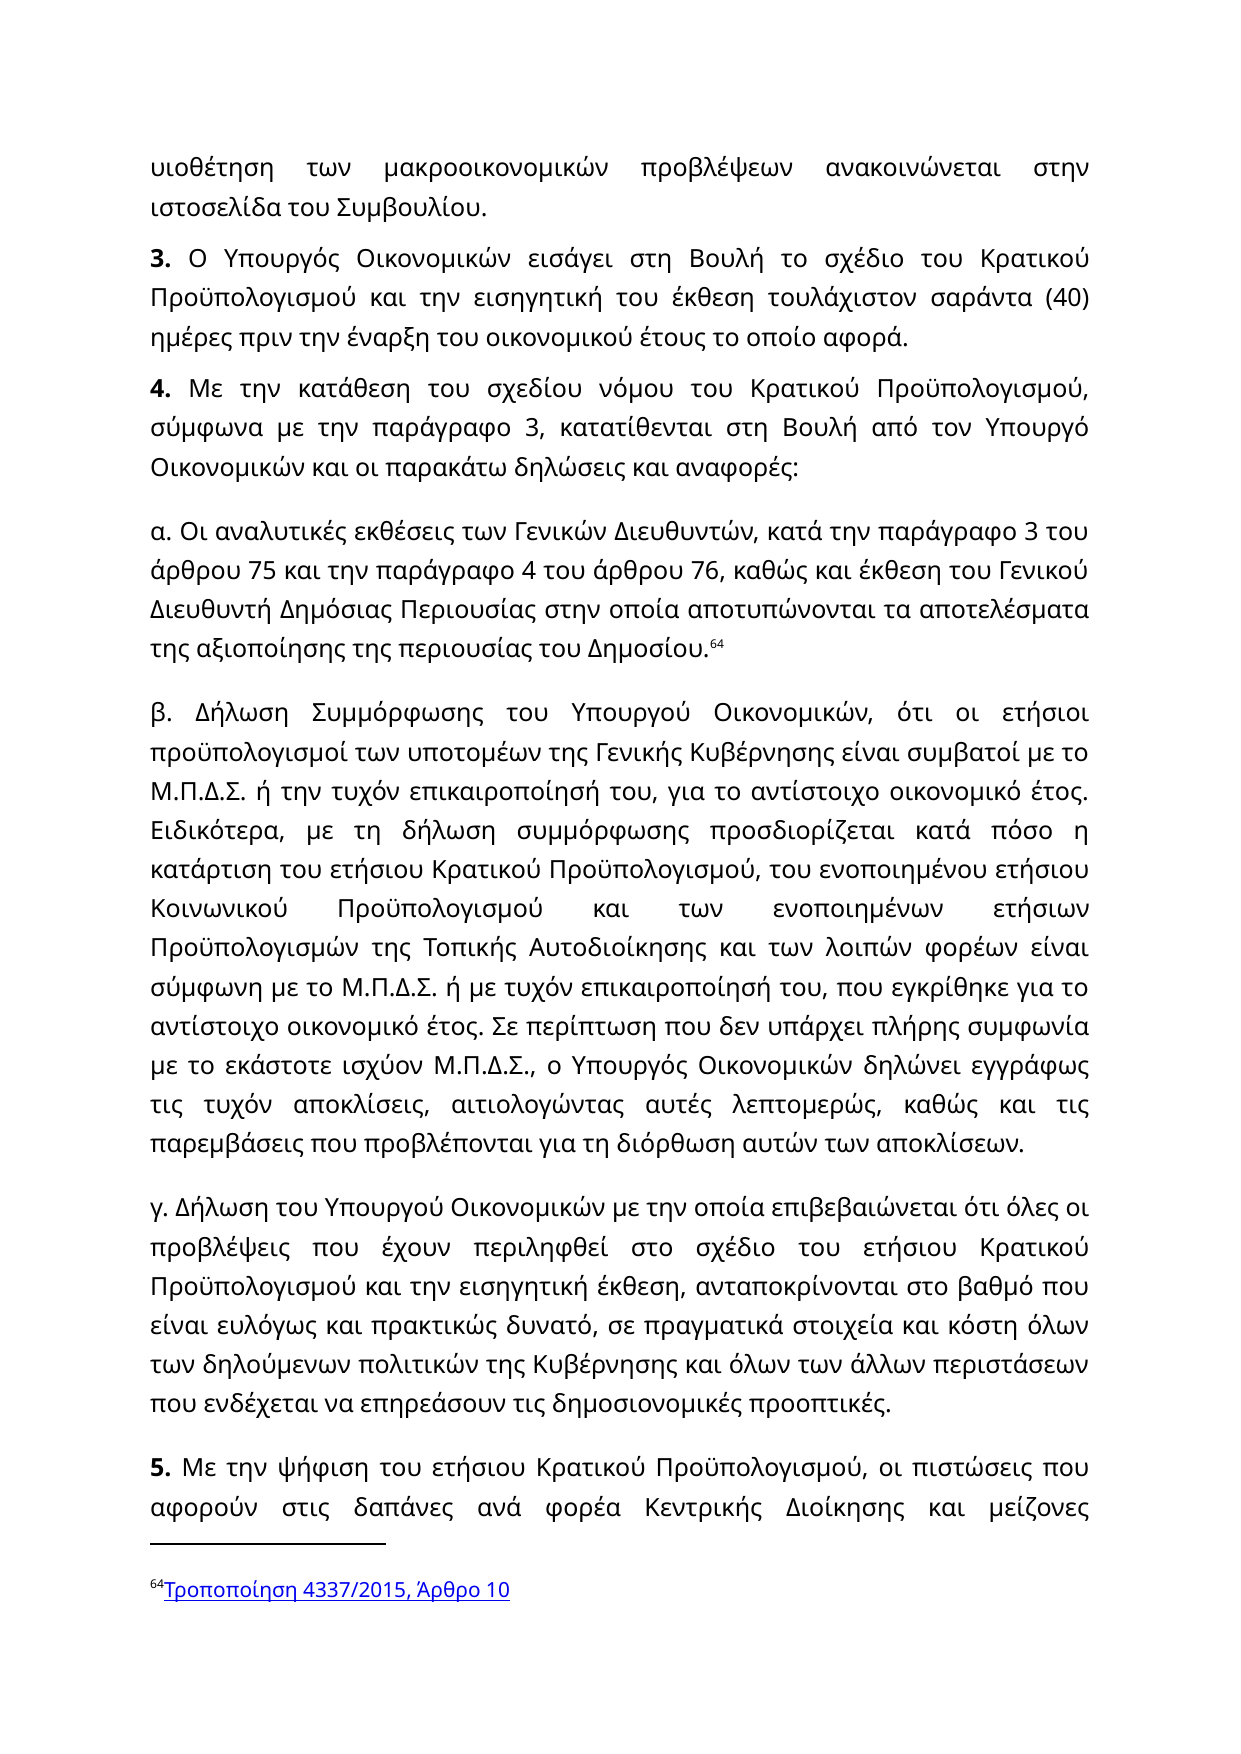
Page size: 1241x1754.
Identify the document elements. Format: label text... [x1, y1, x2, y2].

text 5. Με την ψήφιση του ετήσιου Κρατικού Προϋπολογισμού, οι πιστώσεις που αφορούν στις δαπάνες ανά φορέα Κεντρικής Διοίκησης και μείζονες [150, 1450, 1090, 1523]
text 3. Ο Υπουργός Οικονομικών εισάγει στη Βουλή το σχέδιο του Κρατικού Προϋπολογισμού και την εισηγητική του έκθεση τουλάχιστον σαράντα (40) ημέρες πριν την έναρξη του οικονομικού έτους το οποίο αφορά. [150, 241, 1090, 353]
text β. Δήλωση Συμμόρφωσης του Υπουργού Οικονομικών, ότι οι ετήσιοι προϋπολογισμοί των υποτομέων της Γενικής Κυβέρνησης είναι συμβατοί με το Μ.Π.Δ.Σ. ή την τυχόν επικαιροποίησή του, για το αντίστοιχο οικονομικό έτος. Ειδικότερα, με τη δήλωση συμμόρφωσης προσδιορίζεται κατά πόσο η κατάρτιση του ετήσιου Κρατικού Προϋπολογισμού, του ενοποιημένου ετήσιου Κοινωνικού Προϋπολογισμού και των ενοποιημένων ετήσιων Προϋπολογισμών της Τοπικής Αυτοδιοίκησης και των λοιπών φορέων είναι σύμφωνη με το Μ.Π.Δ.Σ. ή με τυχόν επικαιροποίησή του, που εγκρίθηκε για το αντίστοιχο οικονομικό έτος. Σε περίπτωση που δεν υπάρχει πλήρης συμφωνία με το εκάστοτε ισχύον Μ.Π.Δ.Σ., ο Υπουργός Οικονομικών δηλώνει εγγράφως τις τυχόν αποκλίσεις, αιτιολογώντας αυτές λεπτομερώς, καθώς και τις παρεμβάσεις που προβλέπονται για τη διόρθωση αυτών των αποκλίσεων. [150, 695, 1090, 1160]
text Τροποποίηση 4337/2015, Άρθρο 10 [150, 1576, 1090, 1604]
text α. Οι αναλυτικές εκθέσεις των Γενικών Διευθυντών, κατά την παράγραφο 3 του άρθρου 75 και την παράγραφο 4 του άρθρου 76, καθώς και έκθεση του Γενικού Διευθυντή Δημόσιας Περιουσίας στην οποία αποτυπώνονται τα αποτελέσματα της αξιοποίησης της περιουσίας του Δημοσίου. [150, 513, 1090, 665]
text γ. Δήλωση του Υπουργού Οικονομικών με την οποία επιβεβαιώνεται ότι όλες οι προβλέψεις που έχουν περιληφθεί στο σχέδιο του ετήσιου Κρατικού Προϋπολογισμού και την εισηγητική έκθεση, ανταποκρίνονται στο βαθμό που είναι ευλόγως και πρακτικώς δυνατό, σε πραγματικά στοιχεία και κόστη όλων των δηλούμενων πολιτικών της Κυβέρνησης και όλων των άλλων περιστάσεων που ενδέχεται να επηρεάσουν τις δημοσιονομικές προοπτικές. [150, 1190, 1090, 1420]
text υιοθέτηση των μακροοικονομικών προβλέψεων ανακοινώνεται στην ιστοσελίδα του Συμβουλίου. [150, 150, 1090, 223]
text 4. Με την κατάθεση του σχεδίου νόμου του Κρατικού Προϋπολογισμού, σύμφωνα με την παράγραφο 3, κατατίθενται στη Βουλή από τον Υπουργό Οικονομικών και οι παρακάτω δηλώσεις και αναφορές: [150, 371, 1090, 483]
